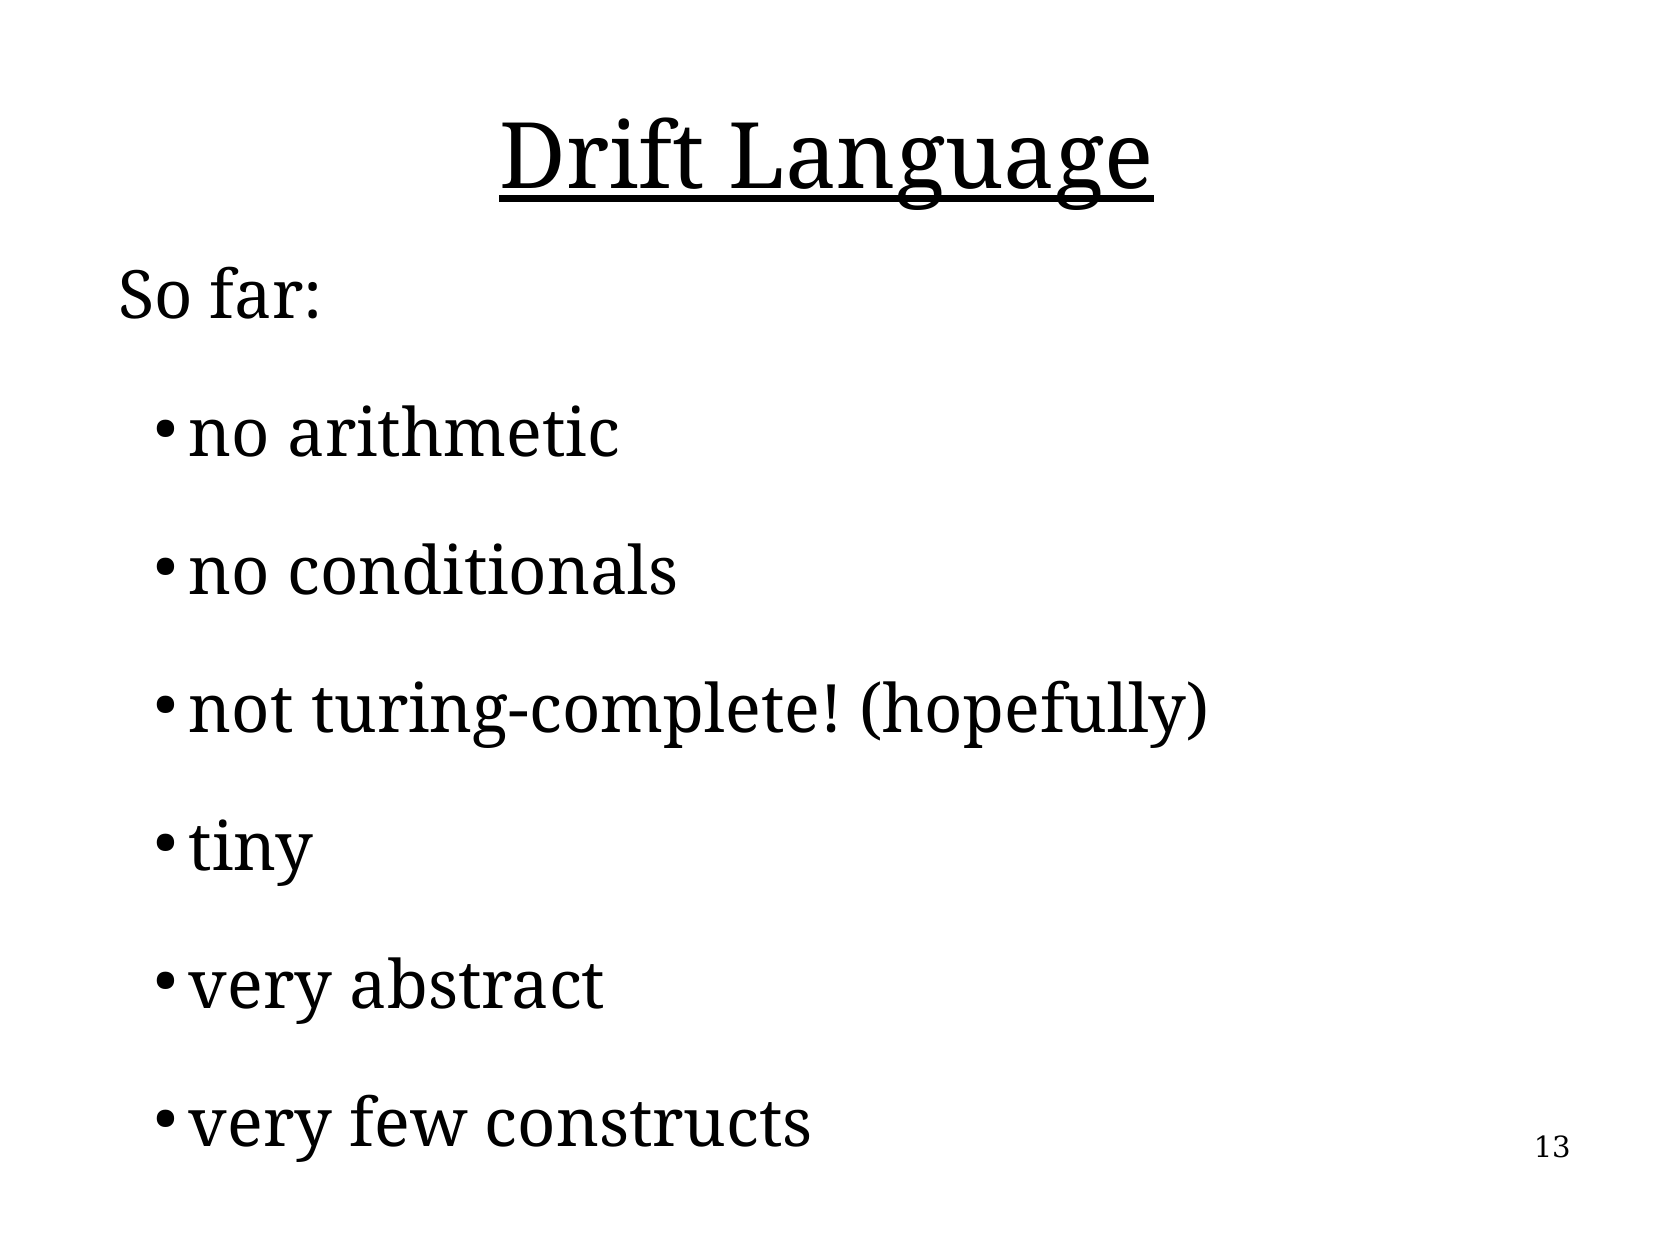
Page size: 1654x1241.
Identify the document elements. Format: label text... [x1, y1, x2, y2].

title Drift Language [82, 49, 1571, 247]
subtitle So far: no arithmetic no conditionals not turing-complete! (hopefully) tiny very abstract very few constructs [82, 247, 1571, 1208]
